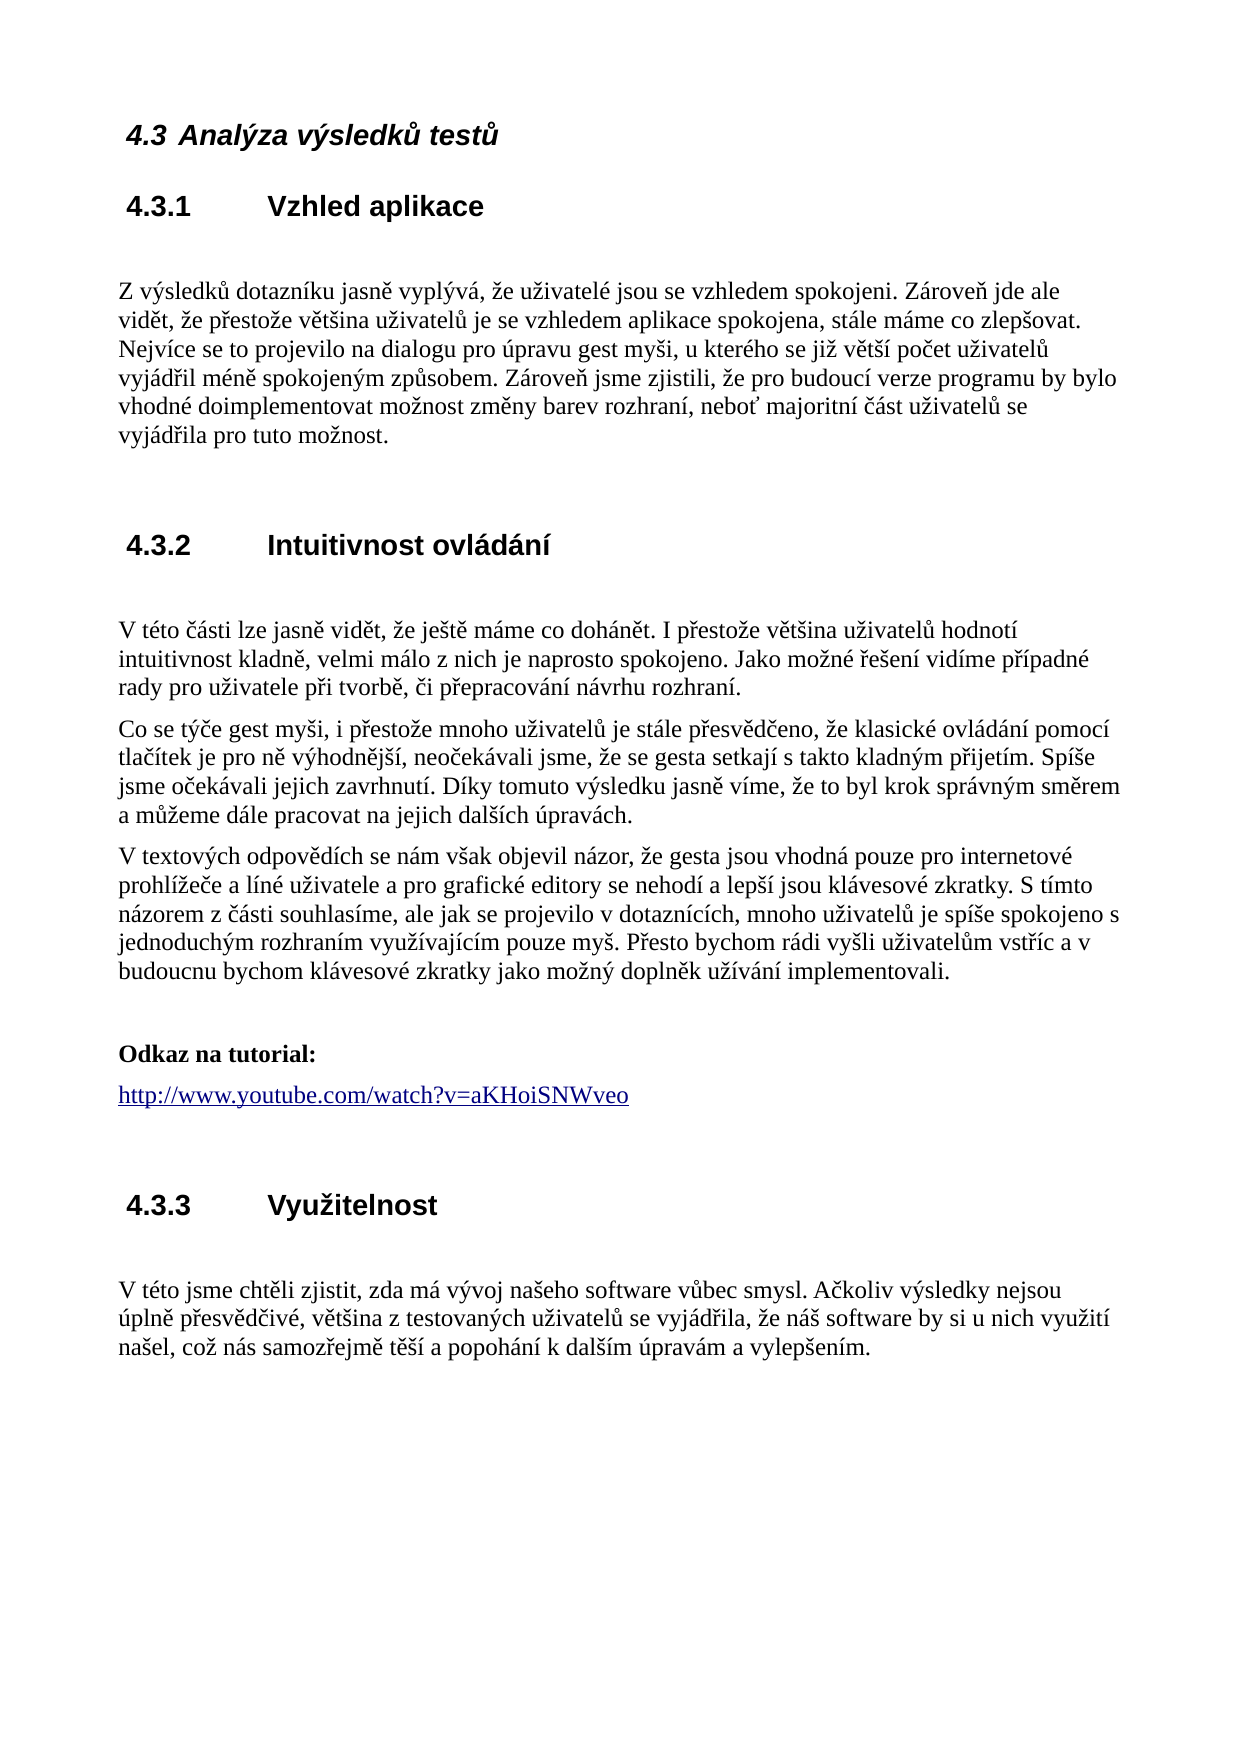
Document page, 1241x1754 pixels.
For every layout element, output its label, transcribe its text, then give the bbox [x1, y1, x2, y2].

text Z výsledků dotazníku jasně vyplývá, že uživatelé jsou se vzhledem spokojeni. Zároveň jde ale vidět, že přestože většina uživatelů je se vzhledem aplikace spokojena, stále máme co zlepšovat. Nejvíce se to projevilo na dialogu pro úpravu gest myši, u kterého se již větší počet uživatelů vyjádřil méně spokojeným způsobem. Zároveň jsme zjistili, že pro budoucí verze programu by bylo vhodné doimplementovat možnost změny barev rozhraní, neboť majoritní část uživatelů se vyjádřila pro tuto možnost. [118, 276, 1122, 449]
text V této jsme chtěli zjistit, zda má vývoj našeho software vůbec smysl. Ačkoliv výsledky nejsou úplně přesvědčivé, většina z testovaných uživatelů se vyjádřila, že náš software by si u nich využití našel, což nás samozřejmě těší a popohání k dalším úpravám a vylepšením. [118, 1275, 1122, 1361]
subtitle Využitelnost [118, 1187, 1122, 1221]
text V této části lze jasně vidět, že ještě máme co dohánět. I přestože většina uživatelů hodnotí intuitivnost kladně, velmi málo z nich je naprosto spokojeno. Jako možné řešení vidíme případné rady pro uživatele při tvorbě, či přepracování návrhu rozhraní. [118, 615, 1122, 701]
subtitle Analýza výsledků testů [118, 118, 1122, 152]
subtitle Vzhled aplikace [118, 189, 1122, 223]
text V textových odpovědích se nám však objevil názor, že gesta jsou vhodná pouze pro internetové prohlížeče a líné uživatele a pro grafické editory se nehodí a lepší jsou klávesové zkratky. S tímto názorem z části souhlasíme, ale jak se projevilo v dotaznících, mnoho uživatelů je spíše spokojeno s jednoduchým rozhraním využívajícím pouze myš. Přesto bychom rádi vyšli uživatelům vstříc a v budoucnu bychom klávesové zkratky jako možný doplněk užívání implementovali. [118, 841, 1122, 985]
text http://www.youtube.com/watch?v=aKHoiSNWveo [118, 1080, 1122, 1109]
text Odkaz na tutorial: [118, 1039, 1122, 1067]
subtitle Intuitivnost ovládání [118, 528, 1122, 561]
text Co se týče gest myši, i přestože mnoho uživatelů je stále přesvědčeno, že klasické ovládání pomocí tlačítek je pro ně výhodnější, neočekávali jsme, že se gesta setkají s takto kladným přijetím. Spíše jsme očekávali jejich zavrhnutí. Díky tomuto výsledku jasně víme, že to byl krok správným směrem a můžeme dále pracovat na jejich dalších úpravách. [118, 714, 1122, 829]
